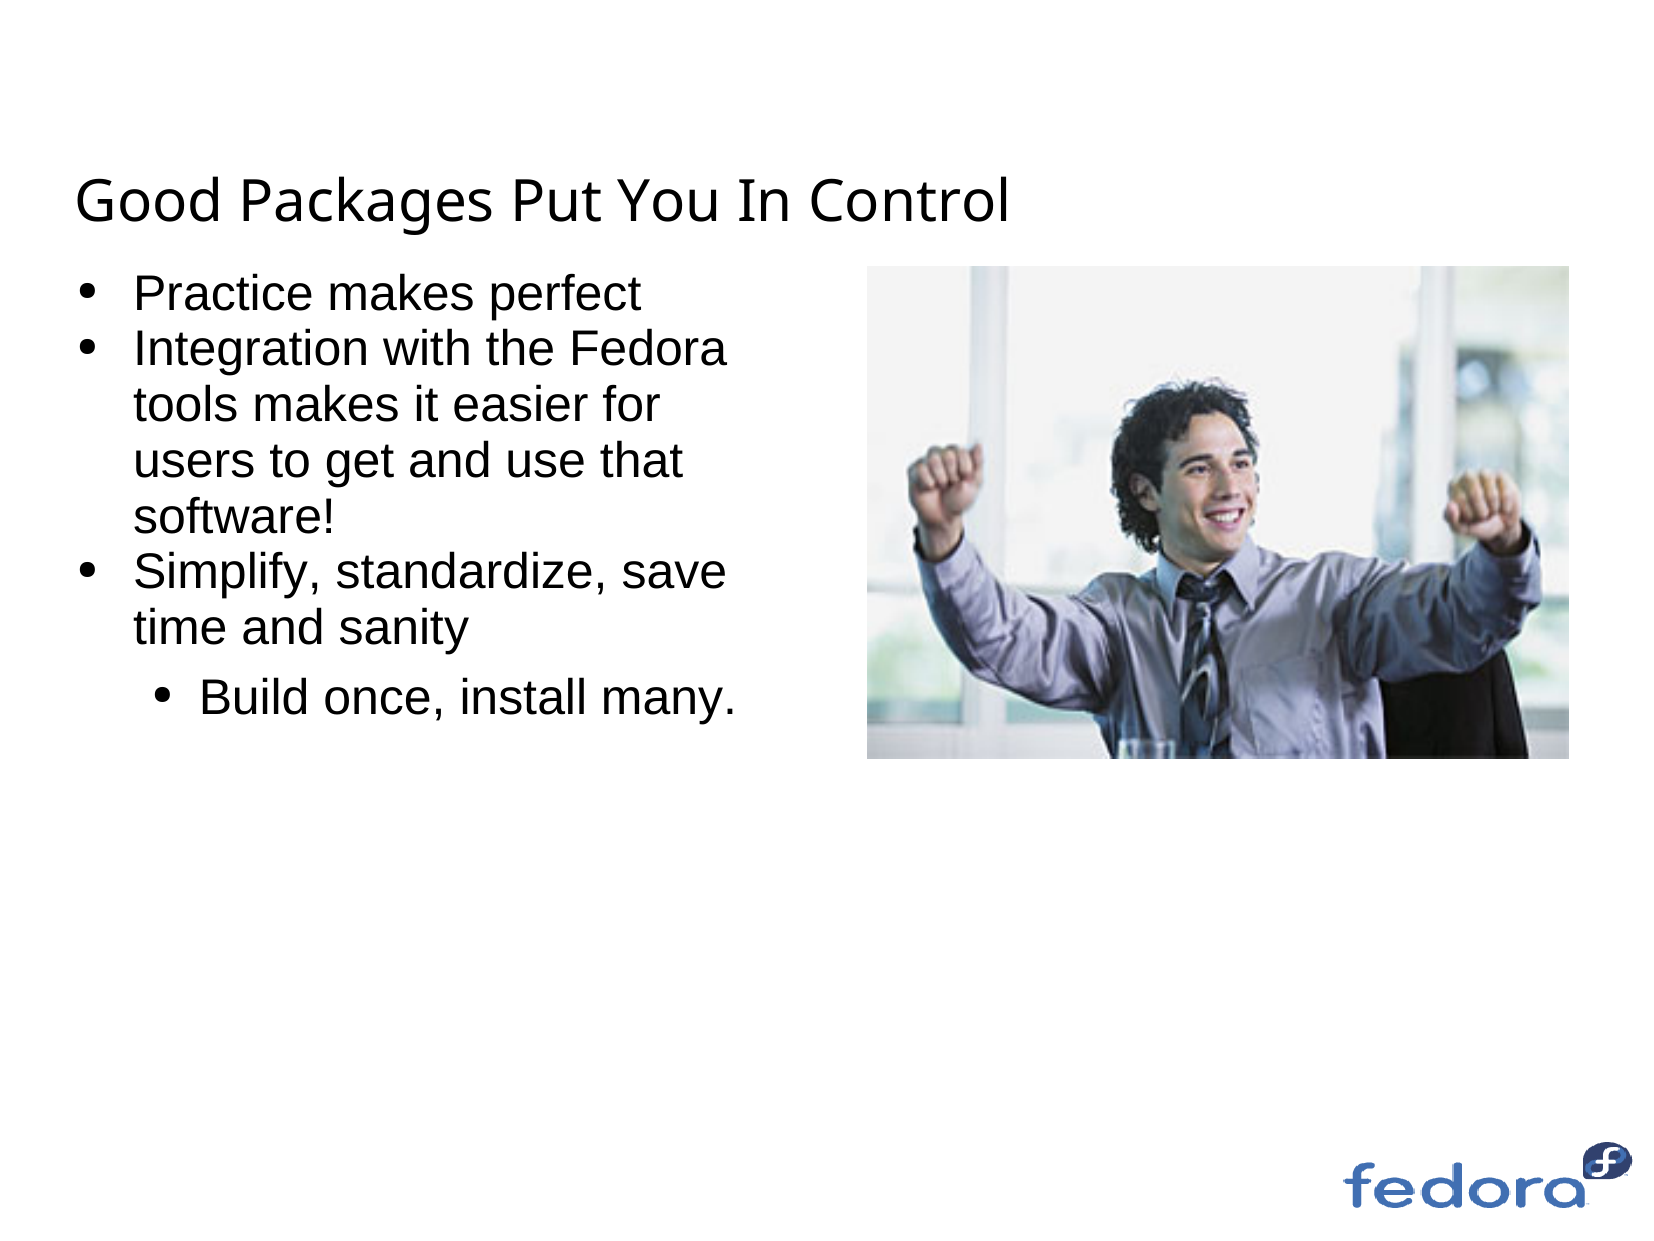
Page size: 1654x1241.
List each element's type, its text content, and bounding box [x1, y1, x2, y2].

title Good Packages Put You In Control [74, 140, 1506, 259]
picture [1332, 1124, 1651, 1227]
picture [867, 266, 1569, 759]
list Practice makes perfect Integration with the Fedora tools makes it easier for users to get and use that software! Simplify, standardize, save time and sanity Build once, install many. [77, 264, 772, 1174]
